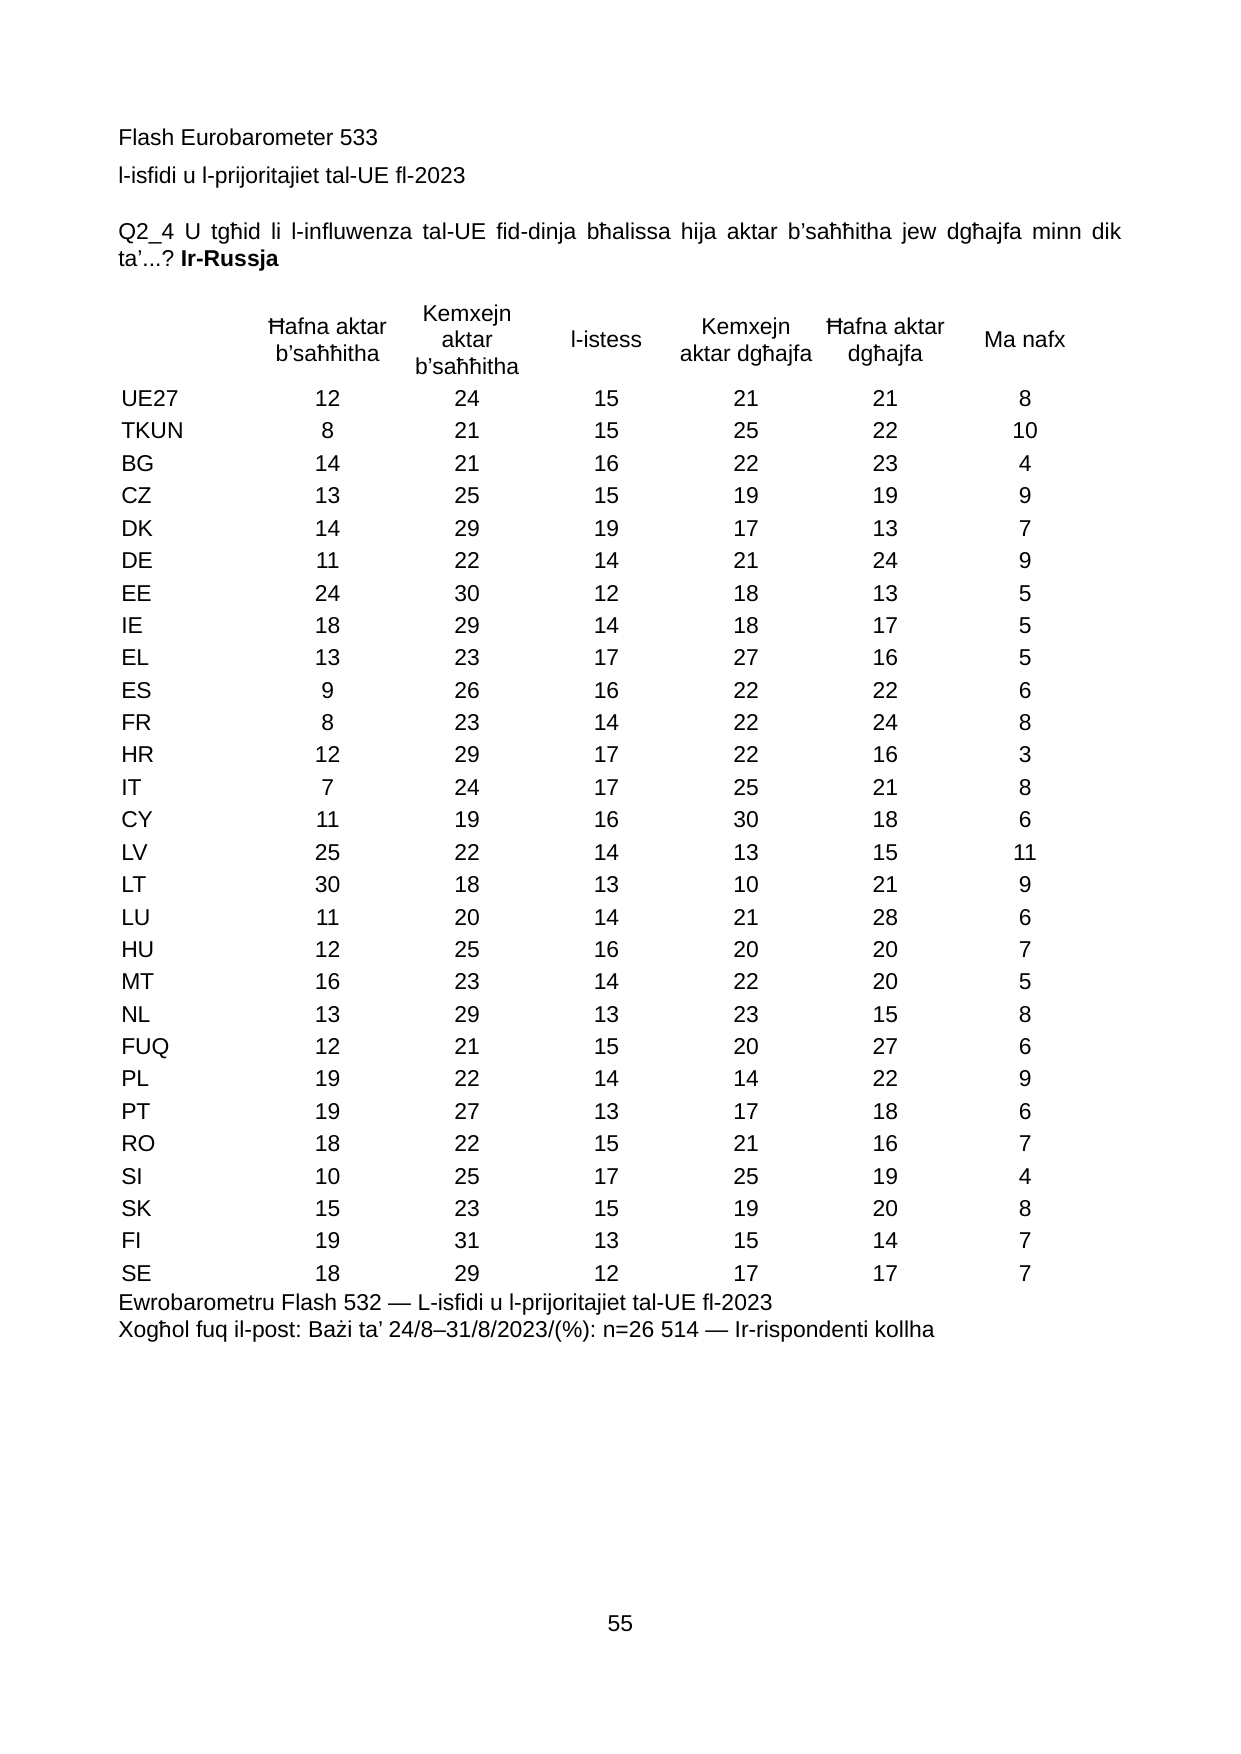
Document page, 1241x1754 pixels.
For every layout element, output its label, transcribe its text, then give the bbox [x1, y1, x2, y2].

table_cell 13 [537, 868, 676, 900]
table_cell 8 [258, 415, 397, 447]
table_cell 8 [955, 1192, 1094, 1224]
table_cell CY [118, 803, 258, 836]
table_cell 15 [258, 1192, 397, 1224]
table_cell 22 [816, 415, 955, 447]
table_cell 9 [955, 868, 1094, 900]
table_cell 15 [537, 382, 676, 414]
table_cell 21 [816, 771, 955, 803]
table_cell 21 [397, 447, 537, 479]
table_cell 21 [676, 1127, 816, 1159]
table_cell MT [118, 965, 258, 998]
table_cell 23 [397, 641, 537, 674]
table_cell 11 [955, 836, 1094, 868]
table_cell 5 [955, 576, 1094, 609]
table_cell 3 [955, 739, 1094, 771]
table_cell 14 [537, 609, 676, 641]
table_cell 27 [676, 641, 816, 674]
table_cell 13 [537, 998, 676, 1030]
table_cell 20 [816, 1192, 955, 1224]
table_cell 21 [676, 544, 816, 576]
table_cell 21 [397, 415, 537, 447]
table_cell 12 [258, 1030, 397, 1062]
table_cell FR [118, 706, 258, 738]
table_cell IT [118, 771, 258, 803]
table_cell 17 [816, 609, 955, 641]
table_cell 16 [537, 674, 676, 706]
table_cell 17 [537, 739, 676, 771]
table_cell 22 [676, 706, 816, 738]
table_cell 19 [258, 1224, 397, 1257]
table_cell 20 [397, 900, 537, 933]
table_cell ES [118, 674, 258, 706]
table_cell 27 [397, 1095, 537, 1127]
table_cell 16 [537, 933, 676, 965]
table_cell 7 [258, 771, 397, 803]
table_cell 31 [397, 1224, 537, 1257]
table_cell 16 [258, 965, 397, 998]
table_cell HU [118, 933, 258, 965]
table_cell 6 [955, 1030, 1094, 1062]
table_cell 10 [676, 868, 816, 900]
table_cell 14 [537, 544, 676, 576]
table_cell 9 [955, 1063, 1094, 1095]
table_cell 9 [258, 674, 397, 706]
table_cell 11 [258, 900, 397, 933]
table_cell 22 [397, 1063, 537, 1095]
table_cell 17 [816, 1257, 955, 1289]
table_cell HR [118, 739, 258, 771]
table_cell 14 [537, 965, 676, 998]
table_cell 13 [676, 836, 816, 868]
table_cell 23 [676, 998, 816, 1030]
table_cell 17 [676, 512, 816, 544]
table_cell 22 [397, 1127, 537, 1159]
table_cell 20 [676, 1030, 816, 1062]
table_cell 7 [955, 1257, 1094, 1289]
table_cell 22 [676, 447, 816, 479]
table_cell 19 [258, 1063, 397, 1095]
table_cell 21 [816, 382, 955, 414]
table_cell 5 [955, 965, 1094, 998]
table_cell 15 [676, 1224, 816, 1257]
table_cell 17 [537, 1160, 676, 1192]
table_cell 15 [537, 415, 676, 447]
table_cell TKUN [118, 415, 258, 447]
table_cell 8 [258, 706, 397, 738]
table_cell 23 [397, 965, 537, 998]
table_cell 12 [258, 933, 397, 965]
table_cell UE27 [118, 382, 258, 414]
table_cell FUQ [118, 1030, 258, 1062]
table_cell 13 [258, 998, 397, 1030]
table_header Ma nafx [955, 297, 1094, 382]
table_cell 14 [537, 900, 676, 933]
table_cell 25 [397, 479, 537, 512]
table_cell 17 [537, 771, 676, 803]
table_cell DK [118, 512, 258, 544]
table_cell 13 [258, 479, 397, 512]
table_cell 6 [955, 1095, 1094, 1127]
table_cell 13 [537, 1224, 676, 1257]
table_cell 15 [537, 1127, 676, 1159]
table_cell 25 [676, 1160, 816, 1192]
table_cell 18 [258, 1127, 397, 1159]
table_cell 9 [955, 544, 1094, 576]
table_cell 24 [397, 771, 537, 803]
table_cell 22 [397, 544, 537, 576]
table_cell 17 [676, 1095, 816, 1127]
table_cell 14 [676, 1063, 816, 1095]
table_cell 23 [816, 447, 955, 479]
table_cell 7 [955, 512, 1094, 544]
table_cell 16 [816, 739, 955, 771]
table_header Kemxejn aktar b’saħħitha [397, 297, 537, 382]
table_cell 22 [676, 965, 816, 998]
table_cell 4 [955, 447, 1094, 479]
table_cell 11 [258, 803, 397, 836]
table_cell 30 [676, 803, 816, 836]
table_cell 29 [397, 1257, 537, 1289]
table_cell 4 [955, 1160, 1094, 1192]
table_cell 23 [397, 1192, 537, 1224]
table_cell 13 [258, 641, 397, 674]
table_cell 25 [397, 1160, 537, 1192]
table_cell 22 [816, 674, 955, 706]
table_cell 26 [397, 674, 537, 706]
table_cell 21 [676, 382, 816, 414]
table_cell 20 [676, 933, 816, 965]
table_cell 22 [816, 1063, 955, 1095]
table_cell 9 [955, 479, 1094, 512]
table_cell IE [118, 609, 258, 641]
table_cell 25 [676, 771, 816, 803]
table_cell 14 [816, 1224, 955, 1257]
table_cell 30 [397, 576, 537, 609]
text Ewrobarometru Flash 532 — L-isfidi u l-prijoritajiet tal-UE fl-2023 [118, 1289, 1122, 1316]
table_header Ħafna aktar b’saħħitha [258, 297, 397, 382]
table_cell 6 [955, 803, 1094, 836]
table_cell 18 [816, 803, 955, 836]
table_cell 22 [676, 674, 816, 706]
table_cell 18 [397, 868, 537, 900]
table_cell EL [118, 641, 258, 674]
table_cell CZ [118, 479, 258, 512]
table_cell 7 [955, 1224, 1094, 1257]
table_cell 16 [537, 803, 676, 836]
table_cell 22 [676, 739, 816, 771]
table_cell 18 [258, 1257, 397, 1289]
table_cell 29 [397, 998, 537, 1030]
table_header l-istess [537, 297, 676, 382]
table_cell 25 [397, 933, 537, 965]
table_cell 20 [816, 965, 955, 998]
table_cell 14 [537, 706, 676, 738]
table_cell 16 [816, 1127, 955, 1159]
text Q2_4 U tgħid li l-influwenza tal-UE fid-dinja bħalissa hija aktar b’saħħitha jew dgħajfa minn dik ta’...? Ir-Russja [118, 218, 1122, 271]
table_cell 12 [537, 576, 676, 609]
table_cell LU [118, 900, 258, 933]
table_cell 13 [816, 512, 955, 544]
table_cell 15 [537, 479, 676, 512]
table_cell PL [118, 1063, 258, 1095]
table_cell 19 [676, 479, 816, 512]
table_cell 15 [537, 1192, 676, 1224]
table_cell 14 [537, 1063, 676, 1095]
table_cell 8 [955, 998, 1094, 1030]
table_cell 8 [955, 706, 1094, 738]
table_cell 24 [258, 576, 397, 609]
table_cell 22 [397, 836, 537, 868]
table_cell 14 [537, 836, 676, 868]
table_cell 24 [397, 382, 537, 414]
table_cell 29 [397, 512, 537, 544]
table_cell LT [118, 868, 258, 900]
table_cell 18 [676, 609, 816, 641]
table_cell 6 [955, 900, 1094, 933]
table_header Kemxejn aktar dgħajfa [676, 297, 816, 382]
table_cell 14 [258, 447, 397, 479]
table_cell 15 [537, 1030, 676, 1062]
table_cell 23 [397, 706, 537, 738]
table_cell 29 [397, 739, 537, 771]
text Xogħol fuq il-post: Bażi ta’ 24/8–31/8/2023/(%): n=26 514 — Ir-rispondenti kollha [118, 1316, 1122, 1342]
table_cell 17 [537, 641, 676, 674]
table_cell 18 [676, 576, 816, 609]
table_cell 25 [676, 415, 816, 447]
table_cell 15 [816, 998, 955, 1030]
table_cell 21 [397, 1030, 537, 1062]
table_cell 18 [816, 1095, 955, 1127]
table_cell 19 [397, 803, 537, 836]
table_cell 6 [955, 674, 1094, 706]
table_cell 13 [537, 1095, 676, 1127]
table_cell 12 [258, 382, 397, 414]
table_header [118, 297, 258, 382]
table_cell BG [118, 447, 258, 479]
table_cell 10 [258, 1160, 397, 1192]
table_cell 27 [816, 1030, 955, 1062]
table_cell NL [118, 998, 258, 1030]
table_cell 28 [816, 900, 955, 933]
table_cell 7 [955, 933, 1094, 965]
table_cell 24 [816, 706, 955, 738]
table_cell 15 [816, 836, 955, 868]
table_cell 12 [537, 1257, 676, 1289]
table_cell 7 [955, 1127, 1094, 1159]
table_cell 5 [955, 641, 1094, 674]
table_cell 16 [537, 447, 676, 479]
table_cell 8 [955, 771, 1094, 803]
table_cell 12 [258, 739, 397, 771]
table_cell RO [118, 1127, 258, 1159]
table_cell 13 [816, 576, 955, 609]
table_cell 29 [397, 609, 537, 641]
table_cell 19 [676, 1192, 816, 1224]
table_cell SE [118, 1257, 258, 1289]
table_cell 19 [537, 512, 676, 544]
table_cell 16 [816, 641, 955, 674]
table_cell 25 [258, 836, 397, 868]
table_cell SI [118, 1160, 258, 1192]
table_cell 20 [816, 933, 955, 965]
table_cell 10 [955, 415, 1094, 447]
table_cell 11 [258, 544, 397, 576]
table_cell DE [118, 544, 258, 576]
table_cell 24 [816, 544, 955, 576]
table_header Ħafna aktar dgħajfa [816, 297, 955, 382]
table_cell 19 [258, 1095, 397, 1127]
table_cell 21 [676, 900, 816, 933]
table_cell LV [118, 836, 258, 868]
table_cell 19 [816, 1160, 955, 1192]
table_cell SK [118, 1192, 258, 1224]
table_cell 8 [955, 382, 1094, 414]
table_cell PT [118, 1095, 258, 1127]
table_cell EE [118, 576, 258, 609]
table_cell 17 [676, 1257, 816, 1289]
table_cell 19 [816, 479, 955, 512]
table_cell 5 [955, 609, 1094, 641]
table_cell 21 [816, 868, 955, 900]
table_cell 30 [258, 868, 397, 900]
table_cell 14 [258, 512, 397, 544]
table_cell FI [118, 1224, 258, 1257]
table_cell 18 [258, 609, 397, 641]
